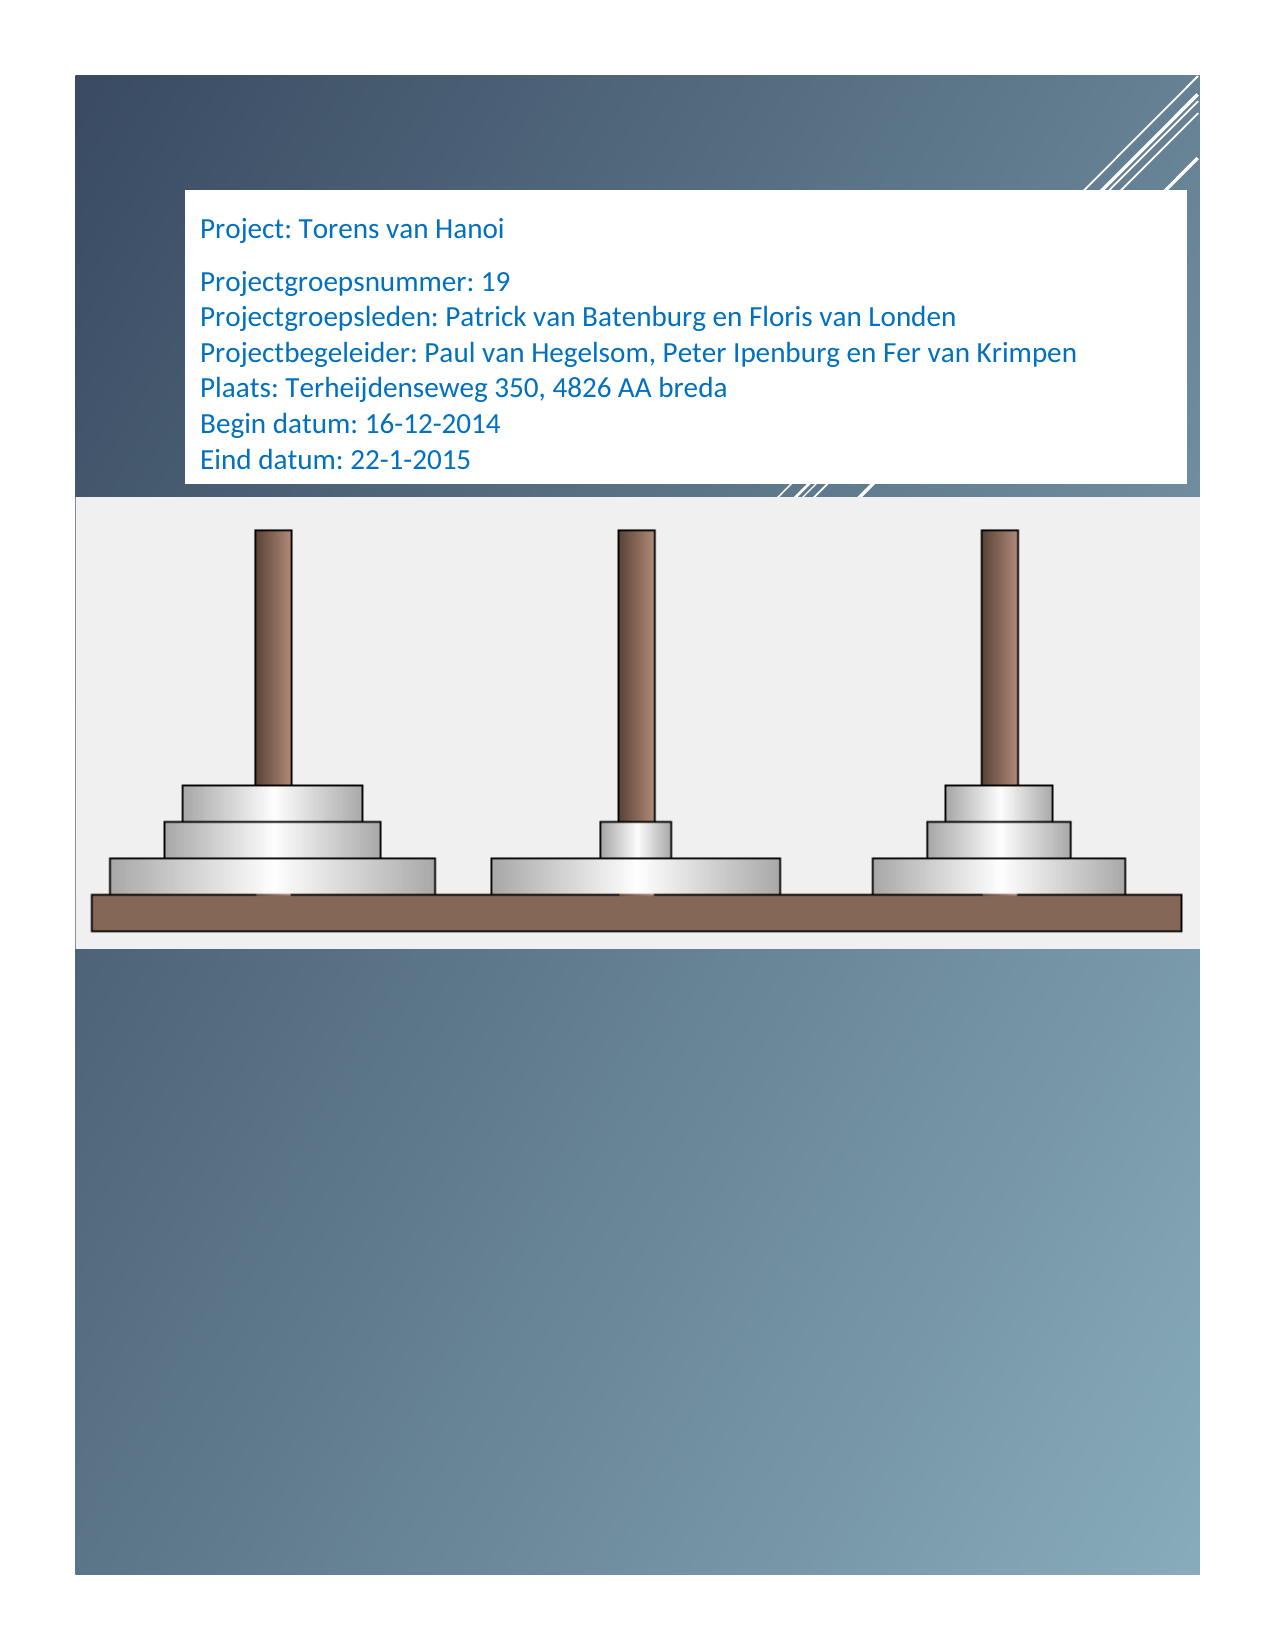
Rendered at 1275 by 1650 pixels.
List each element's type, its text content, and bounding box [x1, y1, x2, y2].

text Begin datum: 16-12-2014 [200, 405, 1172, 441]
text Projectgroepsnummer: 19 [200, 263, 1172, 298]
text Projectgroepsleden: Patrick van Batenburg en Floris van Londen [200, 298, 1172, 334]
text Project: Torens van Hanoi [200, 210, 1172, 246]
text Plaats: Terheijdenseweg 350, 4826 AA breda [200, 369, 1172, 405]
text Projectbegeleider: Paul van Hegelsom, Peter Ipenburg en Fer van Krimpen [200, 334, 1172, 369]
text Eind datum: 22-1-2015 [200, 441, 1172, 476]
